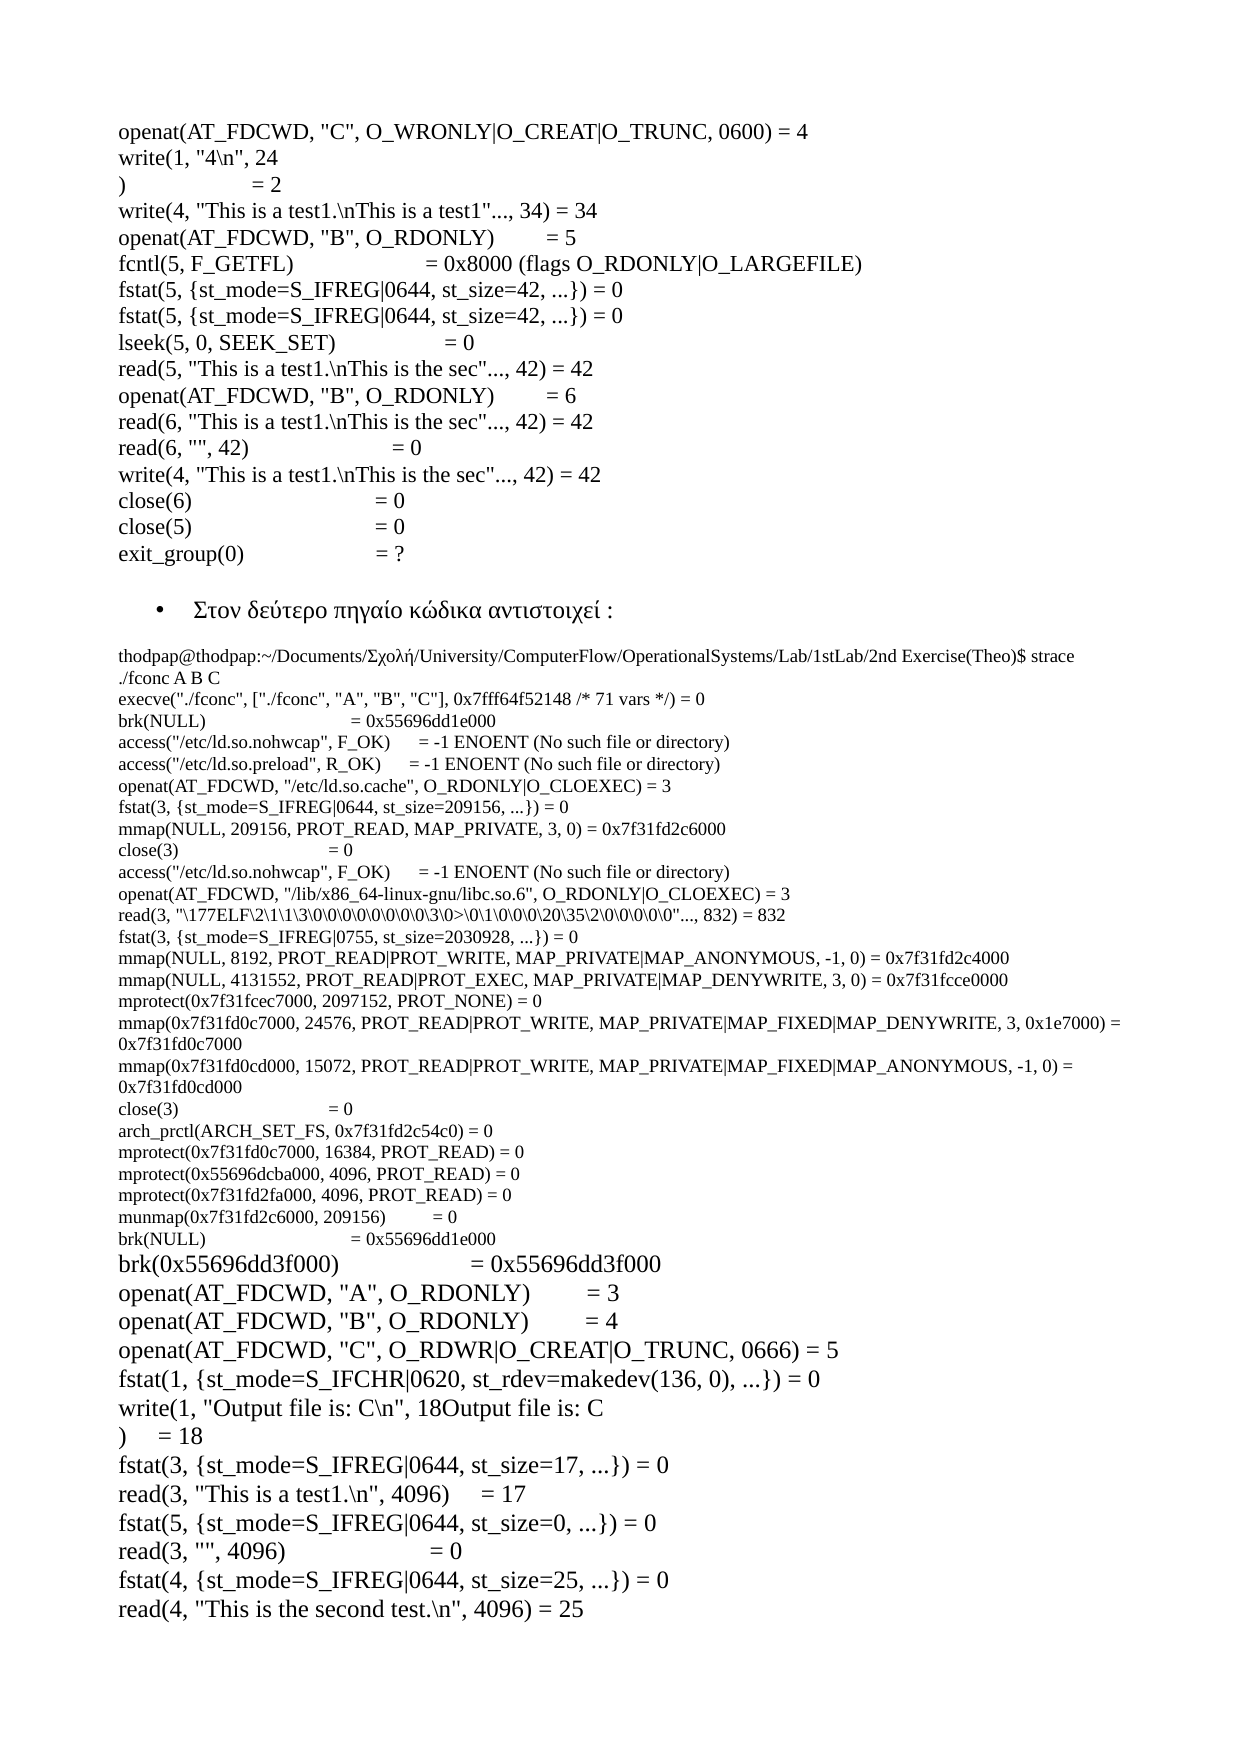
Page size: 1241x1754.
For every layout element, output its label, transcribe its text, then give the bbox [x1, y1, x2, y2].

text exit_group(0) = ? [118, 540, 1122, 566]
text write(4, "This is a test1.\nThis is a test1"..., 34) = 34 [118, 197, 1122, 223]
text execve("./fconc", ["./fconc", "A", "B", "C"], 0x7fff64f52148 /* 71 vars */) = 0 [118, 688, 1122, 710]
text ) = 18 [118, 1421, 1122, 1450]
text openat(AT_FDCWD, "B", O_RDONLY) = 5 [118, 223, 1122, 250]
text brk(NULL) = 0x55696dd1e000 [118, 710, 1122, 731]
text openat(AT_FDCWD, "C", O_RDWR|O_CREAT|O_TRUNC, 0666) = 5 [118, 1335, 1122, 1364]
text openat(AT_FDCWD, "/etc/ld.so.cache", O_RDONLY|O_CLOEXEC) = 3 [118, 774, 1122, 796]
text read(4, "This is the second test.\n", 4096) = 25 [118, 1594, 1122, 1623]
text access("/etc/ld.so.preload", R_OK) = -1 ENOENT (No such file or directory) [118, 753, 1122, 774]
text fcntl(5, F_GETFL) = 0x8000 (flags O_RDONLY|O_LARGEFILE) [118, 250, 1122, 276]
text openat(AT_FDCWD, "B", O_RDONLY) = 4 [118, 1306, 1122, 1335]
text munmap(0x7f31fd2c6000, 209156) = 0 [118, 1206, 1122, 1227]
text write(4, "This is a test1.\nThis is the sec"..., 42) = 42 [118, 461, 1122, 487]
text mprotect(0x55696dcba000, 4096, PROT_READ) = 0 [118, 1163, 1122, 1184]
text mmap(NULL, 209156, PROT_READ, MAP_PRIVATE, 3, 0) = 0x7f31fd2c6000 [118, 818, 1122, 839]
text brk(NULL) = 0x55696dd1e000 [118, 1227, 1122, 1249]
text mprotect(0x7f31fd0c7000, 16384, PROT_READ) = 0 [118, 1141, 1122, 1163]
text access("/etc/ld.so.nohwcap", F_OK) = -1 ENOENT (No such file or directory) [118, 861, 1122, 882]
text close(5) = 0 [118, 513, 1122, 540]
list Στον δεύτερο πηγαίο κώδικα αντιστοιχεί : [156, 595, 1122, 624]
text fstat(5, {st_mode=S_IFREG|0644, st_size=42, ...}) = 0 [118, 303, 1122, 329]
text fstat(3, {st_mode=S_IFREG|0644, st_size=209156, ...}) = 0 [118, 796, 1122, 818]
text arch_prctl(ARCH_SET_FS, 0x7f31fd2c54c0) = 0 [118, 1119, 1122, 1141]
text openat(AT_FDCWD, "/lib/x86_64-linux-gnu/libc.so.6", O_RDONLY|O_CLOEXEC) = 3 [118, 882, 1122, 904]
text openat(AT_FDCWD, "C", O_WRONLY|O_CREAT|O_TRUNC, 0600) = 4 [118, 118, 1122, 144]
text fstat(3, {st_mode=S_IFREG|0755, st_size=2030928, ...}) = 0 [118, 926, 1122, 947]
text read(3, "\177ELF\2\1\1\3\0\0\0\0\0\0\0\0\3\0>\0\1\0\0\0\20\35\2\0\0\0\0\0"..., 832) = 832 [118, 904, 1122, 926]
text mprotect(0x7f31fcec7000, 2097152, PROT_NONE) = 0 [118, 990, 1122, 1012]
text fstat(5, {st_mode=S_IFREG|0644, st_size=42, ...}) = 0 [118, 276, 1122, 303]
text mmap(0x7f31fd0c7000, 24576, PROT_READ|PROT_WRITE, MAP_PRIVATE|MAP_FIXED|MAP_DENYWRITE, 3, 0x1e7000) = 0x7f31fd0c7000 [118, 1012, 1122, 1055]
text read(6, "This is a test1.\nThis is the sec"..., 42) = 42 [118, 408, 1122, 434]
text read(6, "", 42) = 0 [118, 434, 1122, 461]
text mmap(NULL, 4131552, PROT_READ|PROT_EXEC, MAP_PRIVATE|MAP_DENYWRITE, 3, 0) = 0x7f31fcce0000 [118, 969, 1122, 990]
text read(3, "", 4096) = 0 [118, 1536, 1122, 1565]
text mmap(NULL, 8192, PROT_READ|PROT_WRITE, MAP_PRIVATE|MAP_ANONYMOUS, -1, 0) = 0x7f31fd2c4000 [118, 947, 1122, 969]
text brk(0x55696dd3f000) = 0x55696dd3f000 [118, 1249, 1122, 1278]
text lseek(5, 0, SEEK_SET) = 0 [118, 329, 1122, 355]
text openat(AT_FDCWD, "B", O_RDONLY) = 6 [118, 382, 1122, 408]
text mprotect(0x7f31fd2fa000, 4096, PROT_READ) = 0 [118, 1184, 1122, 1206]
text openat(AT_FDCWD, "A", O_RDONLY) = 3 [118, 1278, 1122, 1306]
text close(3) = 0 [118, 839, 1122, 861]
text write(1, "4\n", 24 [118, 144, 1122, 171]
text thodpap@thodpap:~/Documents/Σχολή/University/ComputerFlow/OperationalSystems/Lab/1stLab/2nd Exercise(Theo)$ strace ./fconc A B C [118, 645, 1122, 688]
text read(5, "This is a test1.\nThis is the sec"..., 42) = 42 [118, 355, 1122, 382]
text write(1, "Output file is: C\n", 18Output file is: C [118, 1393, 1122, 1421]
text fstat(4, {st_mode=S_IFREG|0644, st_size=25, ...}) = 0 [118, 1565, 1122, 1594]
text close(6) = 0 [118, 487, 1122, 513]
text ) = 2 [118, 171, 1122, 197]
text fstat(3, {st_mode=S_IFREG|0644, st_size=17, ...}) = 0 [118, 1450, 1122, 1479]
text fstat(1, {st_mode=S_IFCHR|0620, st_rdev=makedev(136, 0), ...}) = 0 [118, 1364, 1122, 1393]
text fstat(5, {st_mode=S_IFREG|0644, st_size=0, ...}) = 0 [118, 1508, 1122, 1536]
text read(3, "This is a test1.\n", 4096) = 17 [118, 1479, 1122, 1508]
text close(3) = 0 [118, 1098, 1122, 1119]
text access("/etc/ld.so.nohwcap", F_OK) = -1 ENOENT (No such file or directory) [118, 731, 1122, 753]
text mmap(0x7f31fd0cd000, 15072, PROT_READ|PROT_WRITE, MAP_PRIVATE|MAP_FIXED|MAP_ANONYMOUS, -1, 0) = 0x7f31fd0cd000 [118, 1055, 1122, 1098]
